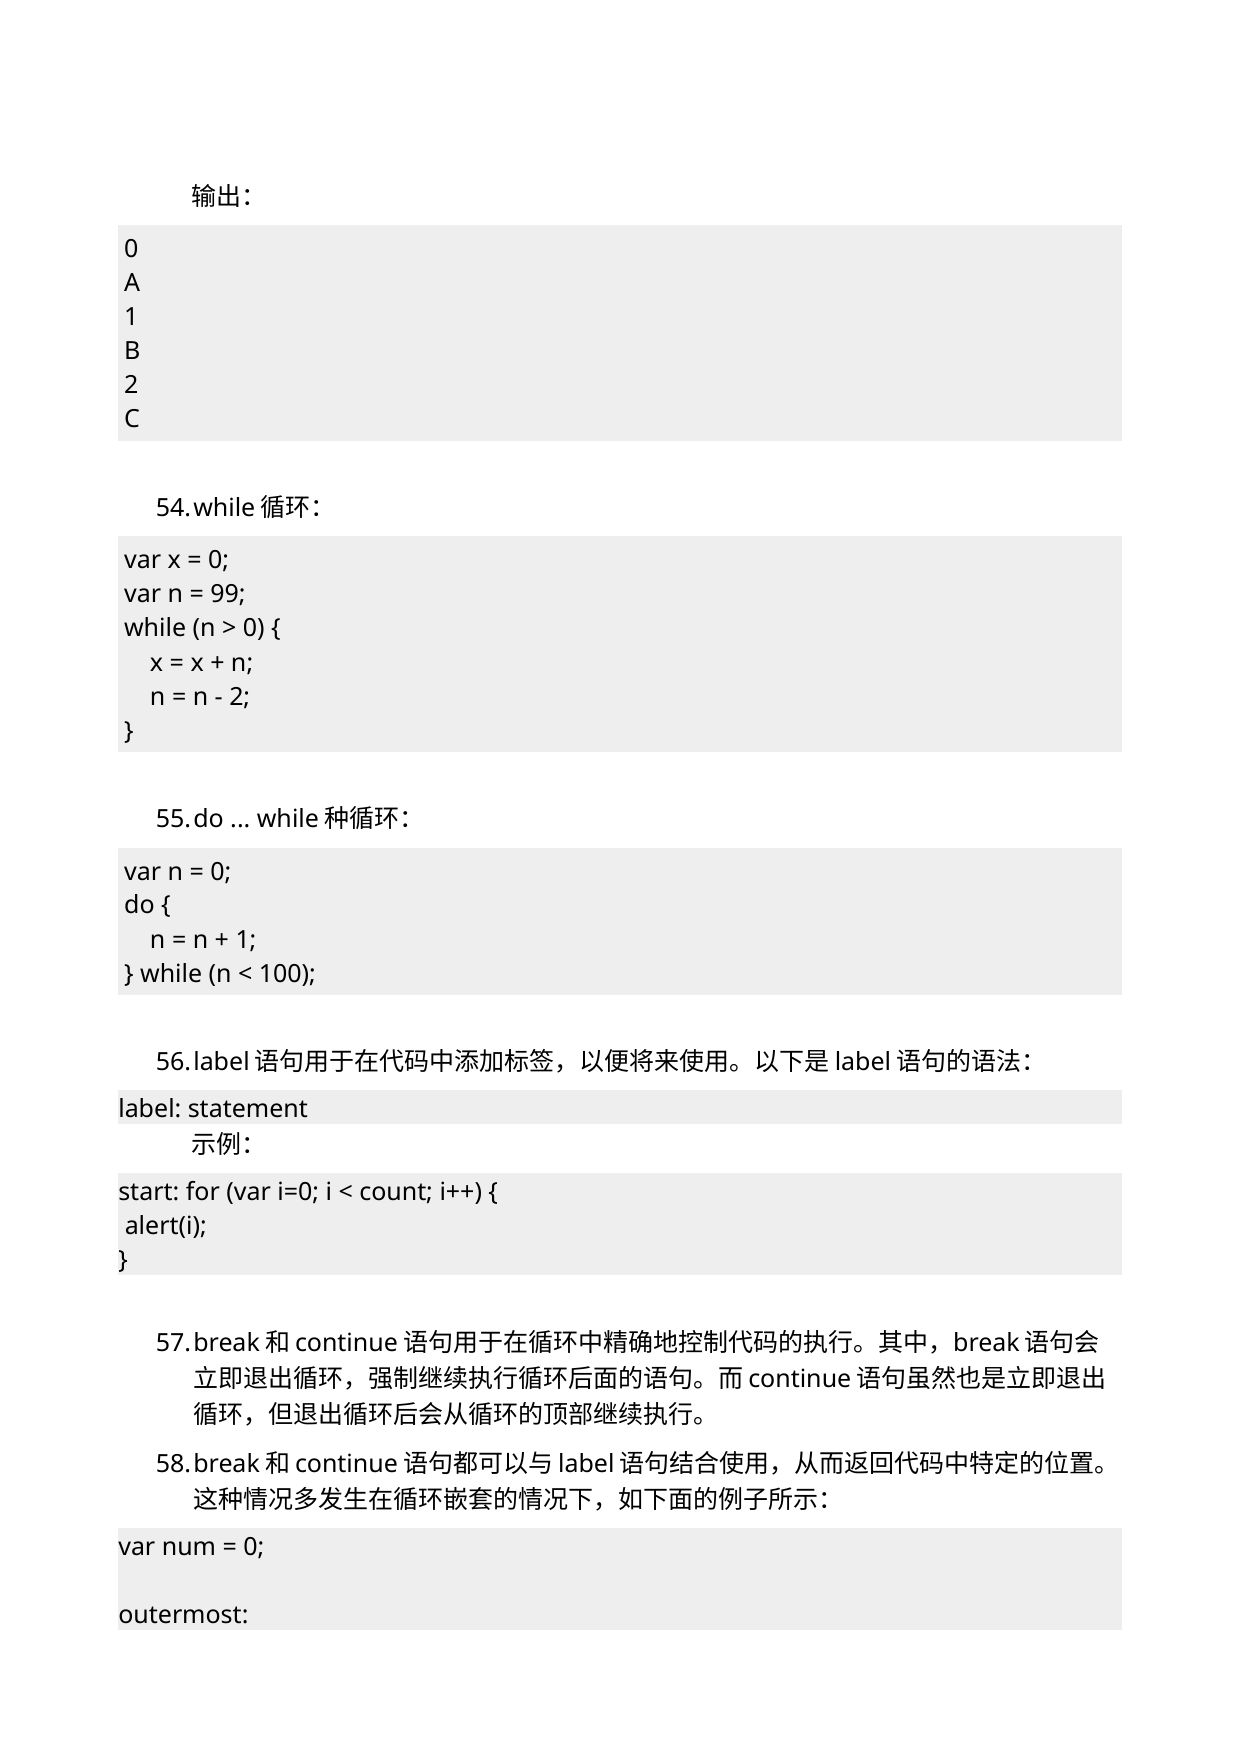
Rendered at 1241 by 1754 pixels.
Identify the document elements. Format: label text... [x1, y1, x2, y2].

text 示例： [118, 1124, 1122, 1161]
table_header 0 A 1 B 2 C [118, 225, 1122, 441]
table_header var num = 0; outermost: [118, 1528, 1122, 1630]
table_header label: statement [118, 1090, 1122, 1124]
list while循环： [156, 487, 1122, 524]
list label语句用于在代码中添加标签，以便将来使用。以下是label语句的语法： [156, 1042, 1122, 1078]
list break和continue语句都可以与label语句结合使用，从而返回代码中特定的位置。这种情况多发生在循环嵌套的情况下，如下面的例子所示： [156, 1443, 1122, 1516]
table_header start: for (var i=0; i < count; i++) { alert(i); } [118, 1173, 1122, 1275]
text 输出： [118, 176, 1122, 213]
list break和continue语句用于在循环中精确地控制代码的执行。其中，break语句会立即退出循环，强制继续执行循环后面的语句。而continue语句虽然也是立即退出循环，但退出循环后会从循环的顶部继续执行。 [156, 1322, 1122, 1431]
list do ... while种循环： [156, 799, 1122, 835]
table_header var n = 0; do { n = n + 1; } while (n < 100); [118, 848, 1122, 995]
table_header var x = 0; var n = 99; while (n > 0) { x = x + n; n = n - 2; } [118, 536, 1122, 752]
